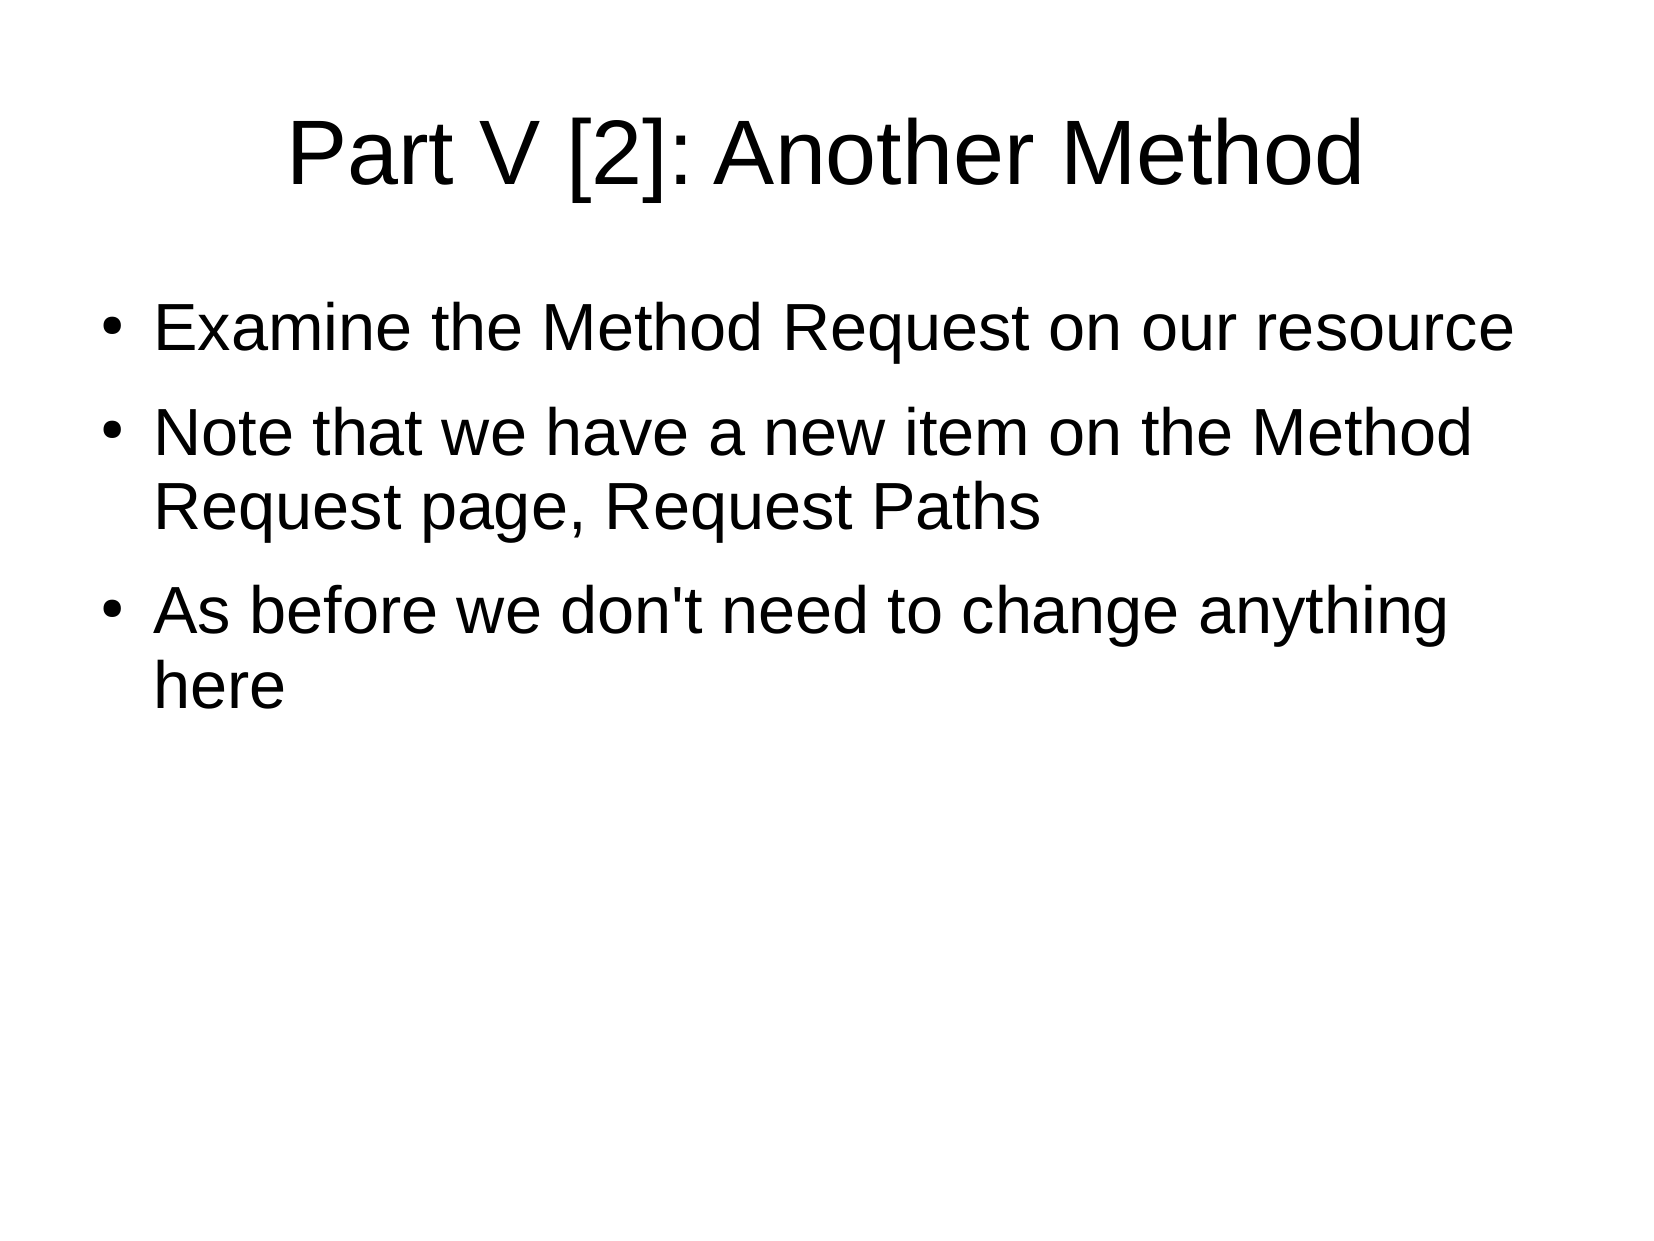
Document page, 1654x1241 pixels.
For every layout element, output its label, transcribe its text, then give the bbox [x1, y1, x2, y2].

list Examine the Method Request on our resource Note that we have a new item on the Method Request page, Request Paths As before we don't need to change anything here [82, 290, 1571, 1010]
title Part V [2]: Another Method [82, 49, 1571, 257]
